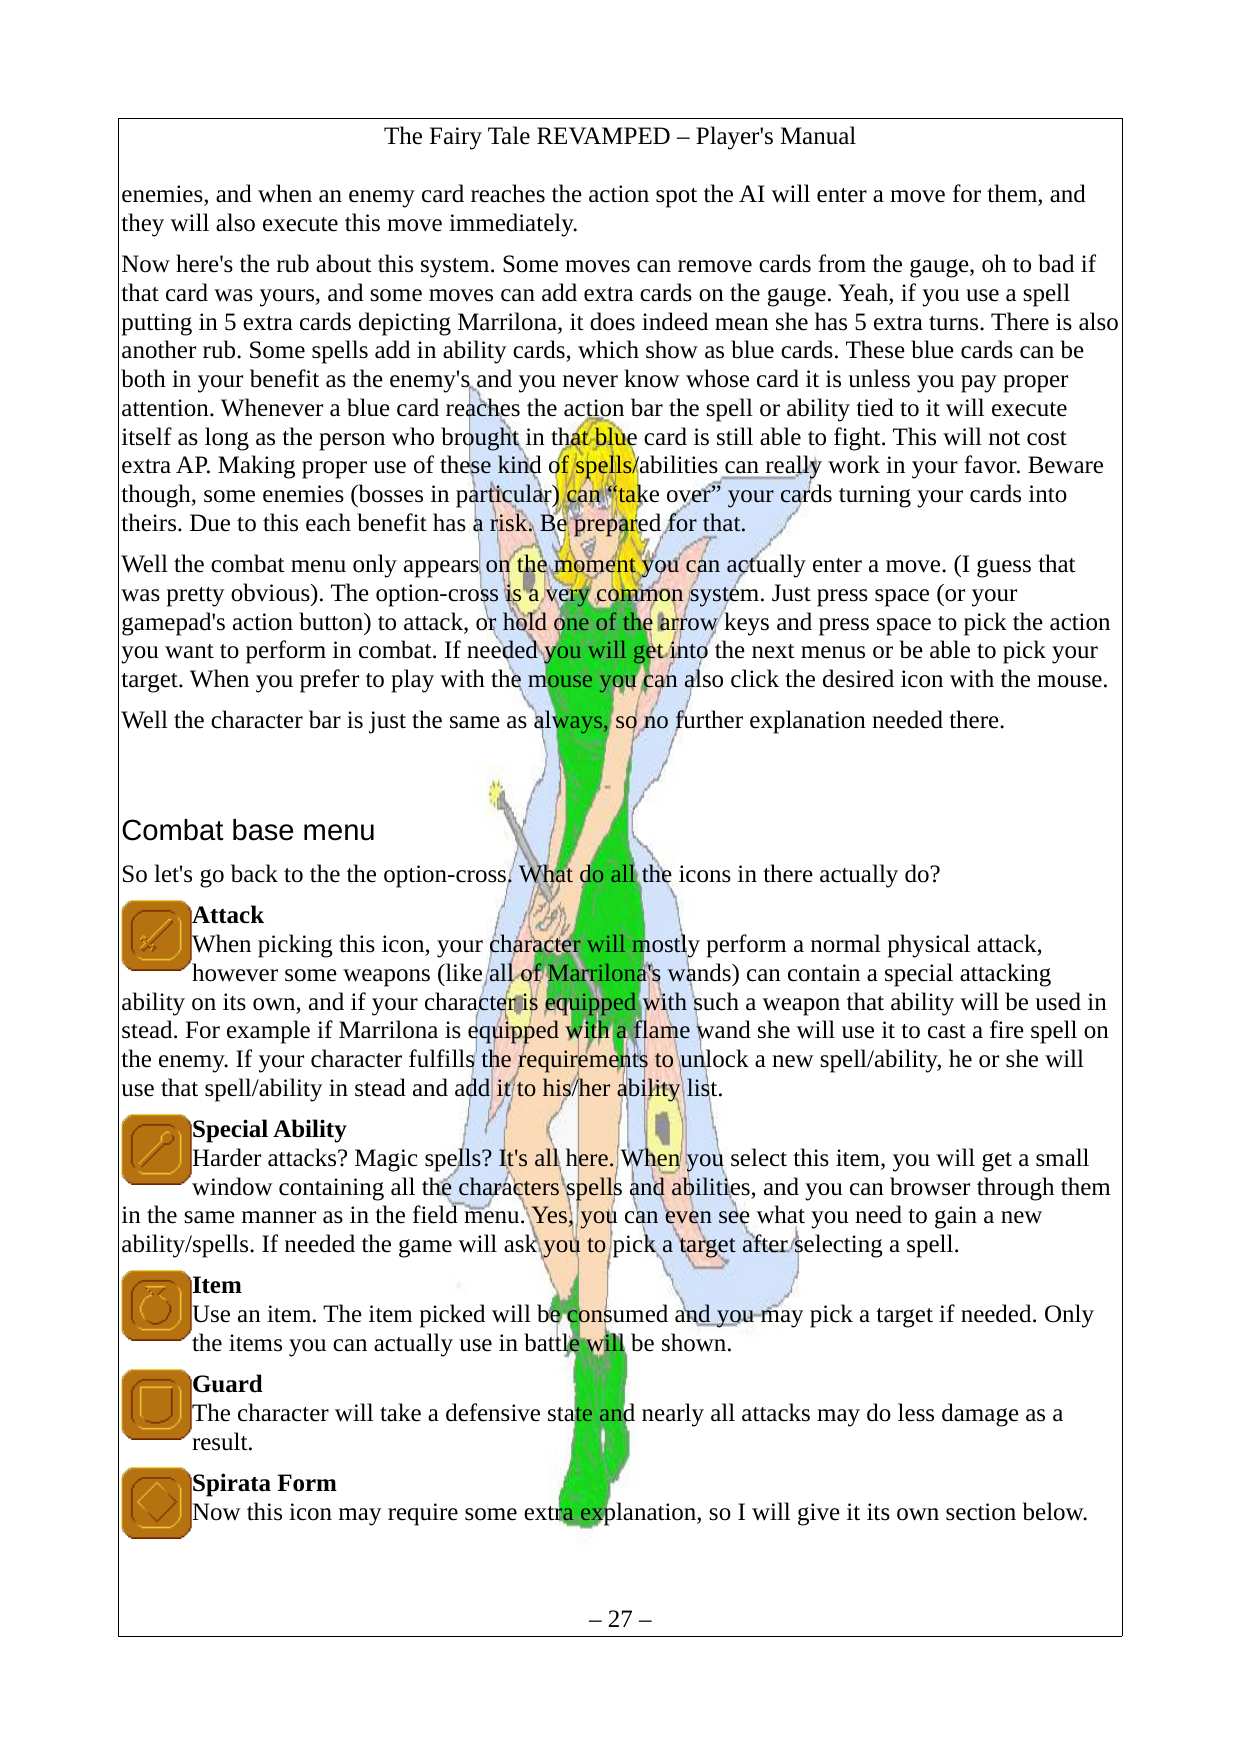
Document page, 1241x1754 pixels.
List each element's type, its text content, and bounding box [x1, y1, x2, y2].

subtitle Combat base menu [121, 813, 1119, 847]
text Item Use an item. The item picked will be consumed and you may pick a target if needed. Only the items you can actually use in battle will be shown. [121, 1270, 1119, 1357]
text Well the combat menu only appears on the moment you can actually enter a move. (I guess that was pretty obvious). The option-cross is a very common system. Just press space (or your gamepad's action button) to attack, or hold one of the arrow keys and press space to pick the action you want to perform in combat. If needed you will get into the next menus or be able to pick your target. When you prefer to play with the mouse you can also click the desired icon with the mouse. [121, 549, 1119, 693]
text Attack When picking this icon, your character will mostly perform a normal physical attack, however some weapons (like all of Marrilona's wands) can contain a special attacking ability on its own, and if your character is equipped with such a weapon that ability will be used in stead. For example if Marrilona is equipped with a flame wand she will use it to cast a fire spell on the enemy. If your character fulfills the requirements to unlock a new spell/ability, he or she will use that spell/ability in stead and add it to his/her ability list. [121, 900, 1119, 1102]
text Guard The character will take a defensive state and nearly all attacks may do less damage as a result. [121, 1369, 1119, 1455]
picture [119, 119, 1122, 1636]
text enemies, and when an enemy card reaches the action spot the AI will enter a move for them, and they will also execute this move immediately. [121, 179, 1119, 237]
text Well the character bar is just the same as always, so no further explanation needed there. [121, 706, 1119, 734]
text Spirata Form Now this icon may require some extra explanation, so I will give it its own section below. [192, 1468, 1119, 1525]
text So let's go back to the the option-cross. What do all the icons in there actually do? [121, 859, 1119, 888]
text Special Ability Harder attacks? Magic spells? It's all here. When you select this item, you will get a small window containing all the characters spells and abilities, and you can browser through them in the same manner as in the field menu. Yes, you can even see what you need to gain a new ability/spells. If needed the game will ask you to pick a target after selecting a spell. [121, 1114, 1119, 1258]
text Now here's the rub about this system. Some moves can remove cards from the gauge, oh to bad if that card was yours, and some moves can add extra cards on the gauge. Yeah, if you use a spell putting in 5 extra cards depicting Marrilona, it does indeed mean she has 5 extra turns. There is also another rub. Some spells add in ability cards, which show as blue cards. These blue cards can be both in your benefit as the enemy's and you never know whose card it is unless you pay proper attention. Whenever a blue card reaches the action bar the spell or ability tied to it will execute itself as long as the person who brought in that blue card is still able to fight. This will not cost extra AP. Making proper use of these kind of spells/abilities can really work in your favor. Beware though, some enemies (bosses in particular) can “take over” your cards turning your cards into theirs. Due to this each benefit has a risk. Be prepared for that. [121, 249, 1119, 537]
